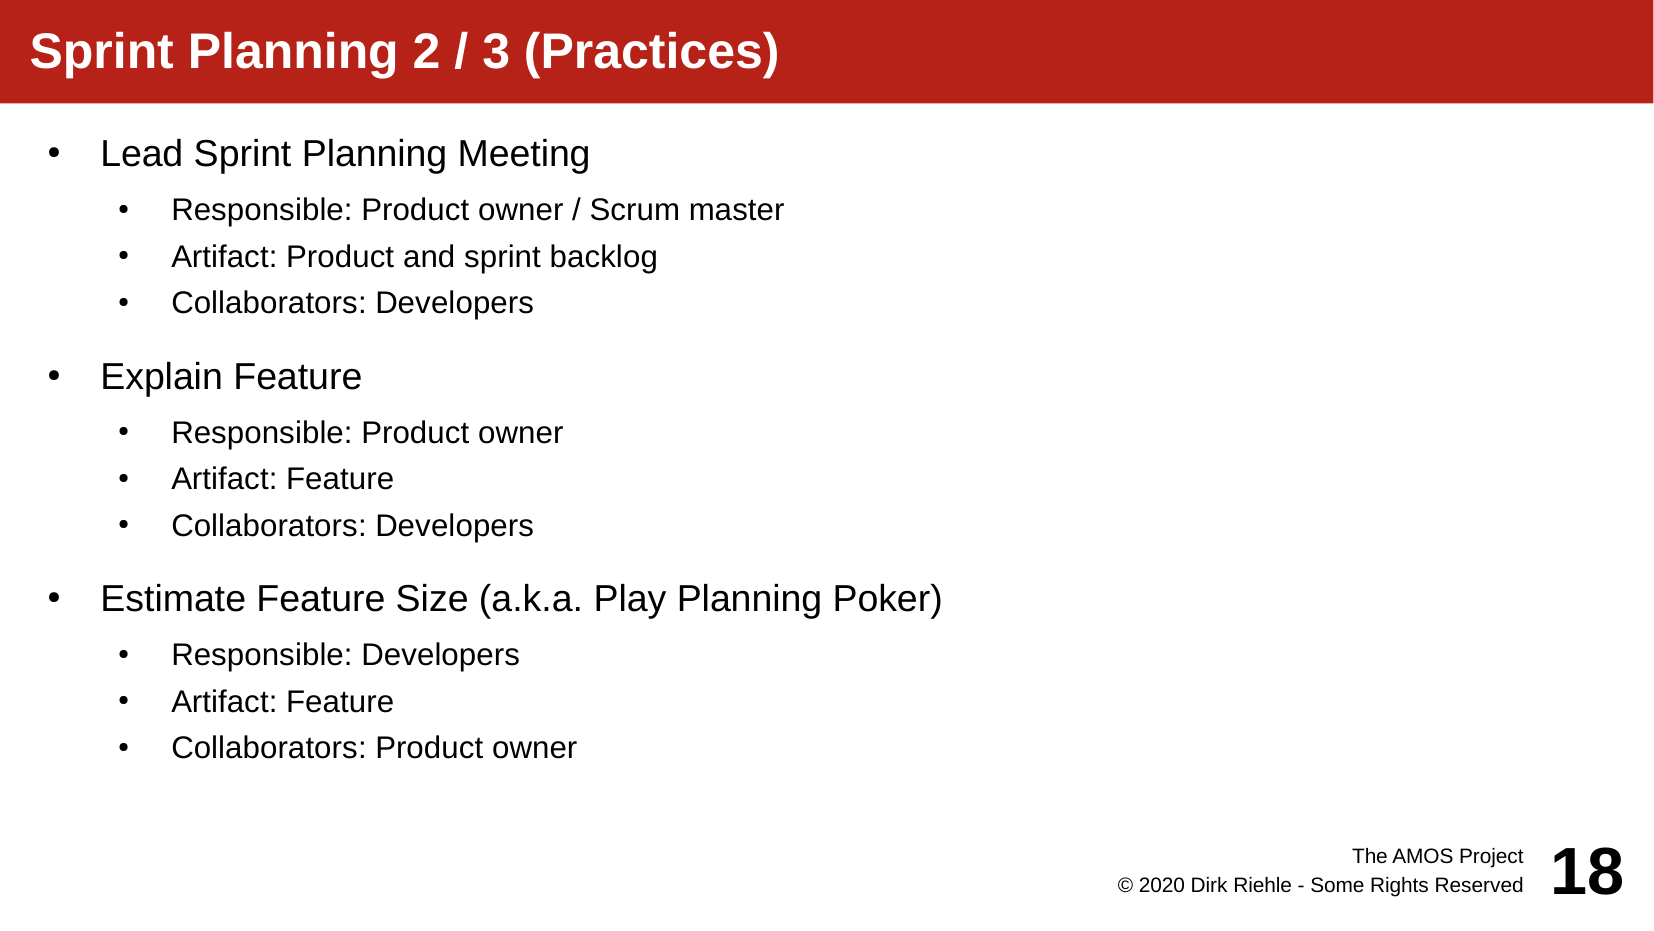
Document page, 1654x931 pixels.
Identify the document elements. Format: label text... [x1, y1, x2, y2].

list Lead Sprint Planning Meeting Responsible: Product owner / Scrum master Artifact: Product and sprint backlog Collaborators: Developers Explain Feature Responsible: Product owner Artifact: Feature Collaborators: Developers Estimate Feature Size (a.k.a. Play Planning Poker) Responsible: Developers Artifact: Feature Collaborators: Product owner [29, 132, 1625, 798]
title Sprint Planning 2 / 3 (Practices) [0, 0, 1654, 104]
